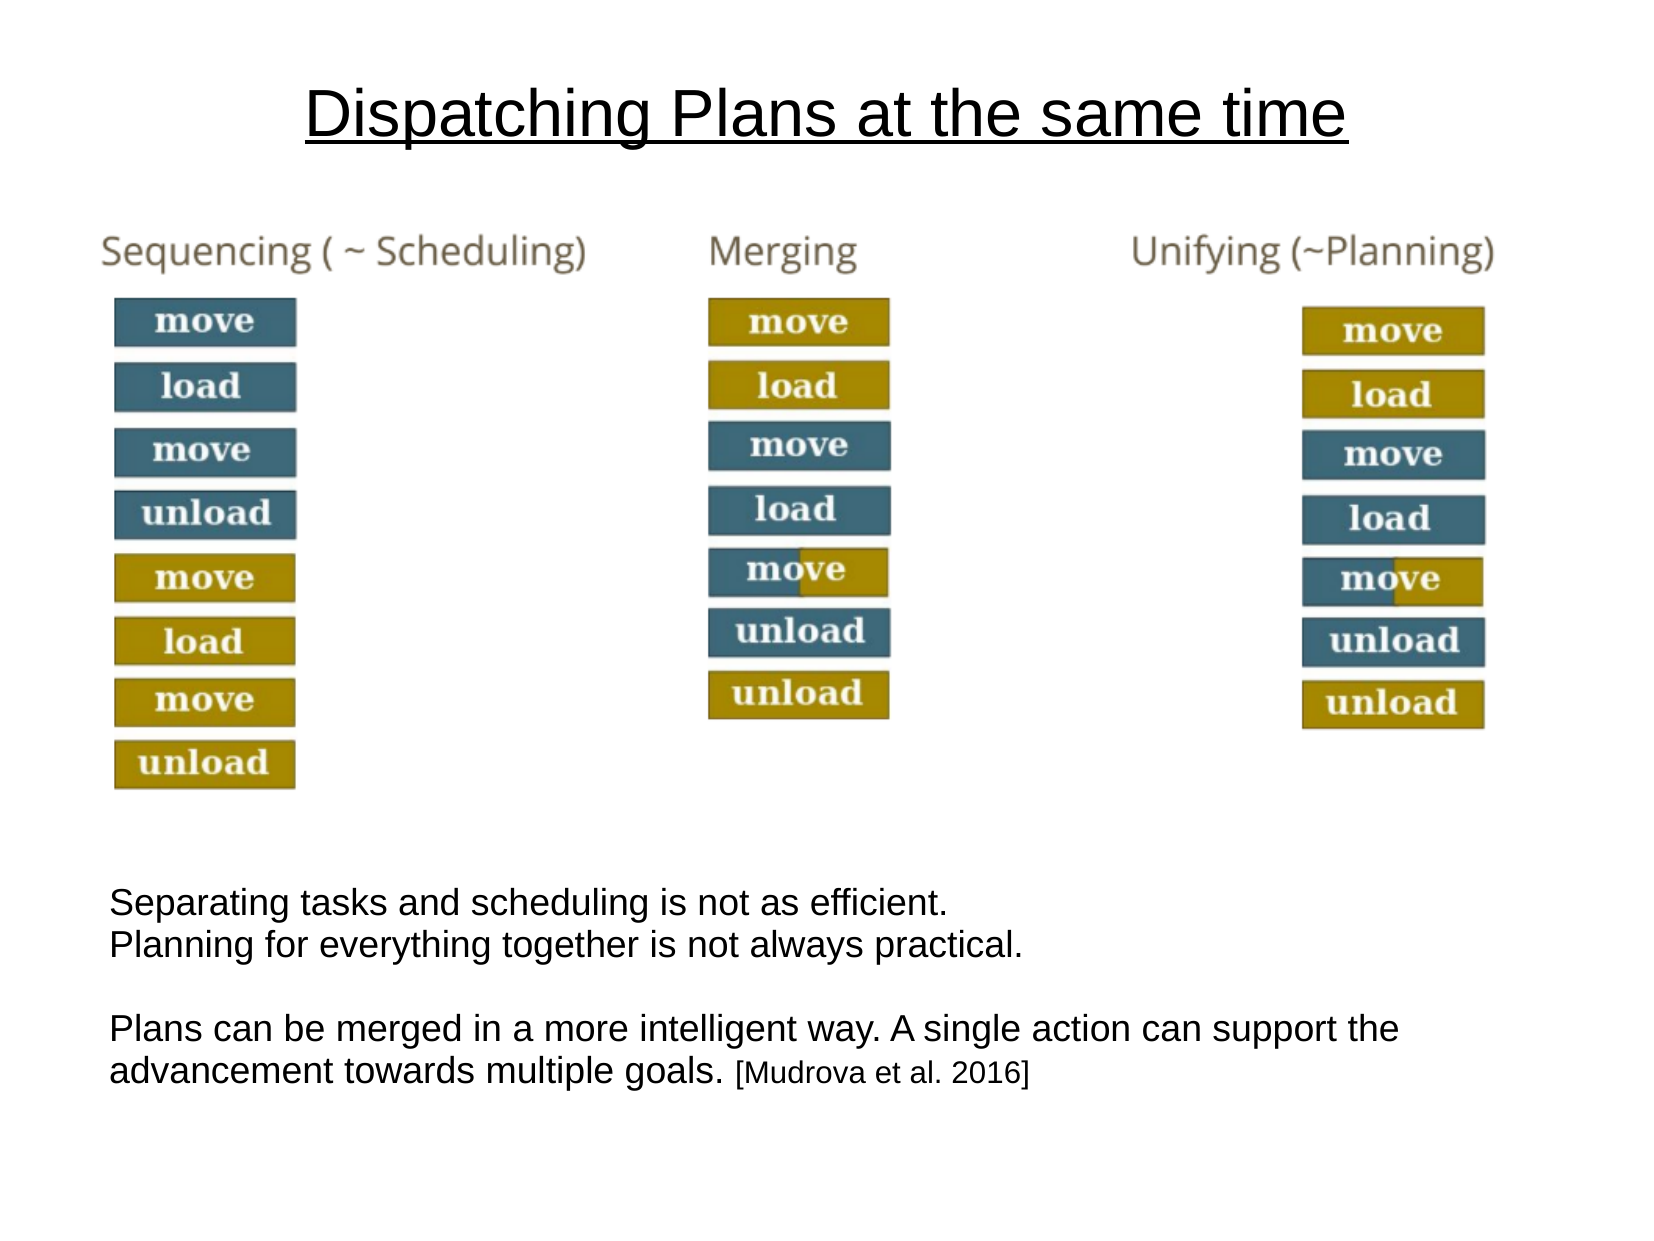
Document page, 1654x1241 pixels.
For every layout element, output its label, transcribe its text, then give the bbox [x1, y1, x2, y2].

text_box Separating tasks and scheduling is not as efficient. Planning for everything together is not always practical. Plans can be merged in a more intelligent way. A single action can support the advancement towards multiple goals. [Mudrova et al. 2016] [94, 874, 1453, 1099]
picture [63, 198, 1529, 812]
title Dispatching Plans at the same time [82, 49, 1571, 178]
